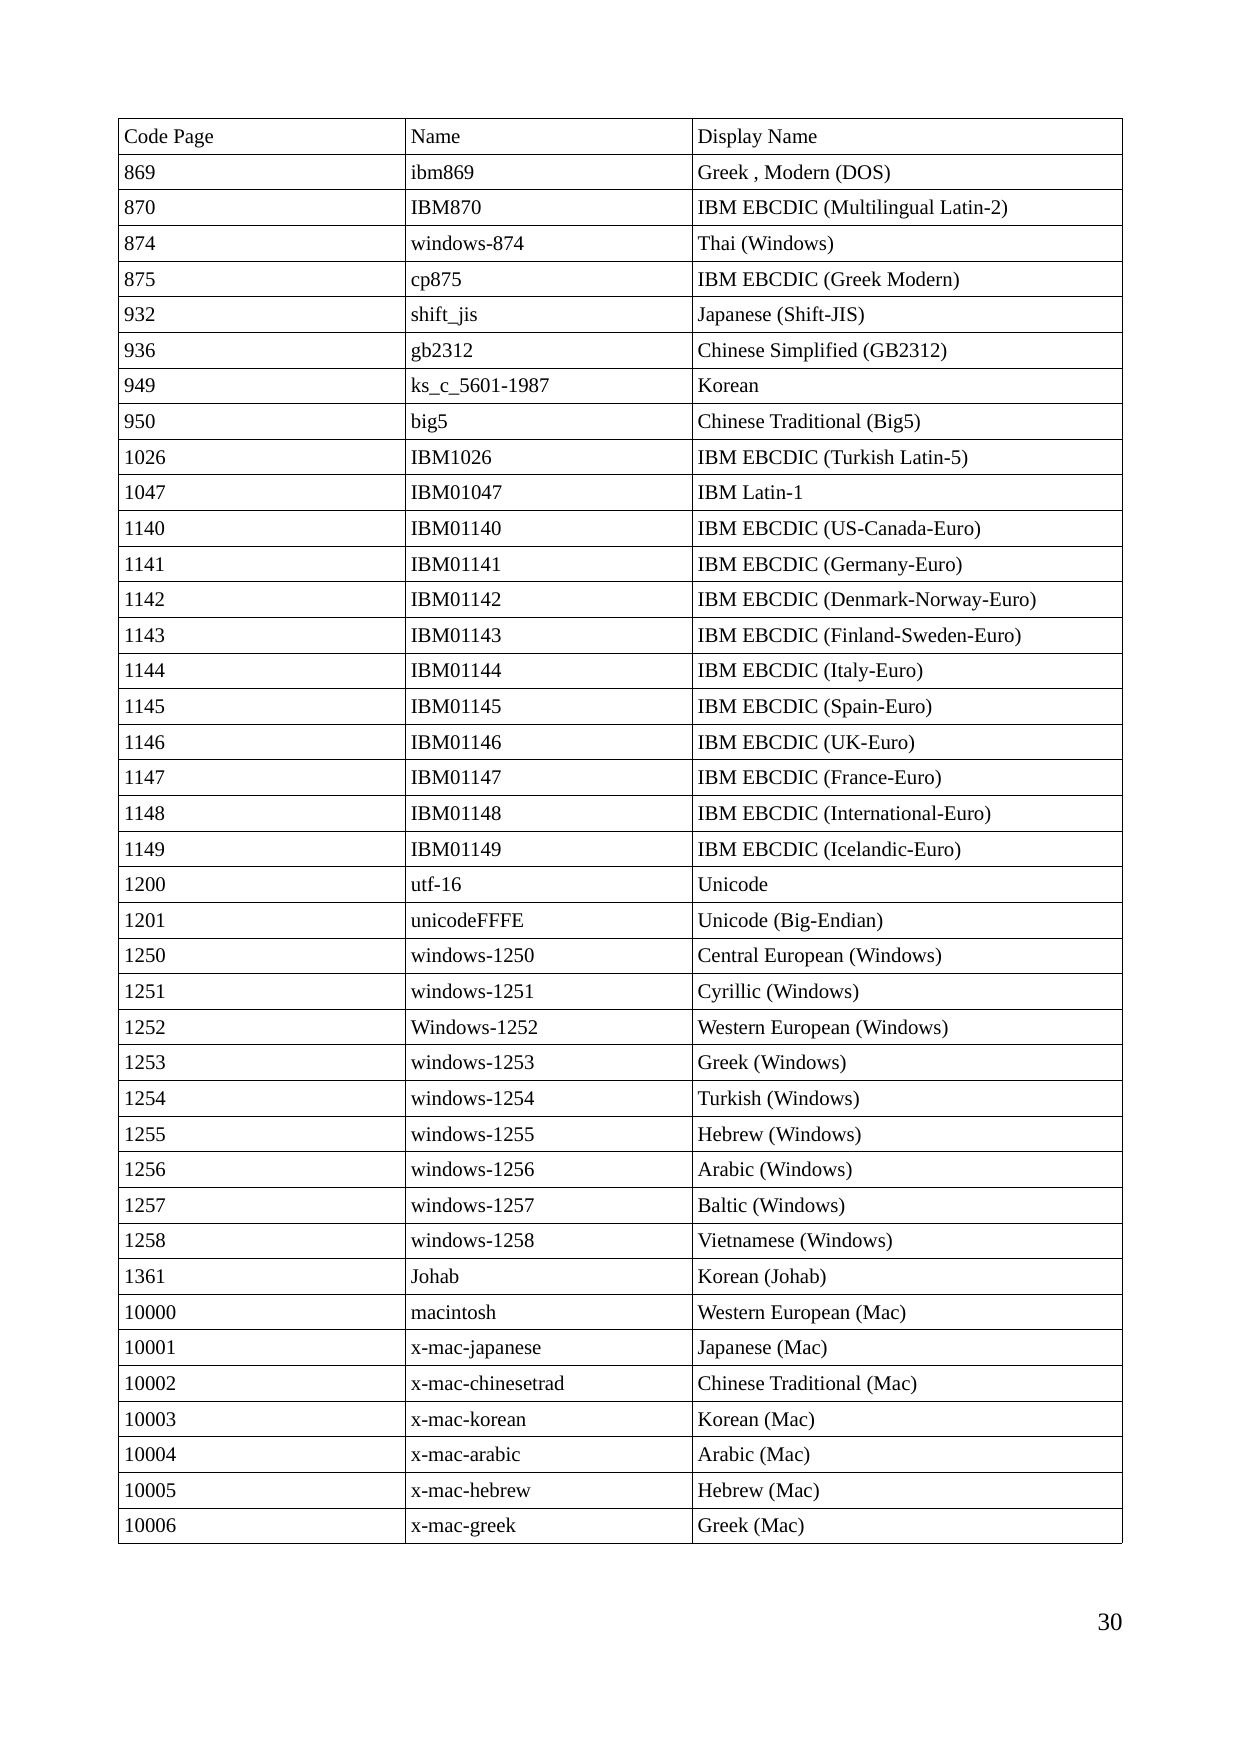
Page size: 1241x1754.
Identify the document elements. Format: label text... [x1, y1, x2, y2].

table_cell 1255 [119, 1117, 405, 1151]
table_cell IBM EBCDIC (Icelandic-Euro) [693, 832, 1122, 866]
table_cell 1251 [119, 974, 405, 1009]
table_cell 936 [119, 333, 405, 367]
table_cell 950 [119, 404, 405, 439]
table_cell Western European (Mac) [693, 1295, 1122, 1329]
table_cell 1026 [119, 440, 405, 474]
table_cell Thai (Windows) [693, 226, 1122, 261]
table_cell Arabic (Windows) [693, 1152, 1122, 1187]
table_cell Cyrillic (Windows) [693, 974, 1122, 1009]
table_cell 10003 [119, 1402, 405, 1436]
table_cell Japanese (Mac) [693, 1330, 1122, 1365]
table_cell 10001 [119, 1330, 405, 1365]
table_cell 1146 [119, 725, 405, 759]
table_cell 1142 [119, 582, 405, 617]
table_cell IBM EBCDIC (Denmark-Norway-Euro) [693, 582, 1122, 617]
table_cell 875 [119, 262, 405, 296]
table_cell IBM EBCDIC (Spain-Euro) [693, 689, 1122, 724]
table_cell 1148 [119, 796, 405, 831]
table_cell 10000 [119, 1295, 405, 1329]
table_cell utf-16 [406, 867, 692, 902]
table_cell ibm869 [406, 155, 692, 189]
table_cell 10005 [119, 1473, 405, 1507]
table_cell IBM01149 [406, 832, 692, 866]
table_cell shift_jis [406, 297, 692, 332]
table_cell IBM EBCDIC (France-Euro) [693, 760, 1122, 795]
table_cell 1256 [119, 1152, 405, 1187]
table_cell IBM EBCDIC (International-Euro) [693, 796, 1122, 831]
table_cell 1145 [119, 689, 405, 724]
table_cell Unicode (Big-Endian) [693, 903, 1122, 937]
table_cell Greek (Windows) [693, 1045, 1122, 1080]
table_cell IBM EBCDIC (Turkish Latin-5) [693, 440, 1122, 474]
table_cell Arabic (Mac) [693, 1437, 1122, 1472]
table_cell 1252 [119, 1010, 405, 1044]
table_cell Central European (Windows) [693, 939, 1122, 973]
table_cell IBM EBCDIC (Germany-Euro) [693, 547, 1122, 581]
table_cell ks_c_5601-1987 [406, 369, 692, 403]
table_cell 1250 [119, 939, 405, 973]
table_cell Vietnamese (Windows) [693, 1224, 1122, 1258]
table_cell IBM01145 [406, 689, 692, 724]
table_cell Johab [406, 1259, 692, 1294]
table_cell IBM EBCDIC (US-Canada-Euro) [693, 511, 1122, 546]
table_cell IBM01144 [406, 654, 692, 688]
table_cell unicodeFFFE [406, 903, 692, 937]
table_cell windows-874 [406, 226, 692, 261]
table_cell IBM01148 [406, 796, 692, 831]
table_cell Korean [693, 369, 1122, 403]
table_cell IBM Latin-1 [693, 475, 1122, 510]
table_cell IBM EBCDIC (Greek Modern) [693, 262, 1122, 296]
table_cell 1361 [119, 1259, 405, 1294]
table_cell IBM01143 [406, 618, 692, 652]
table_cell 1201 [119, 903, 405, 937]
table_cell 1147 [119, 760, 405, 795]
table_cell Windows-1252 [406, 1010, 692, 1044]
table_cell 1258 [119, 1224, 405, 1258]
table_cell Hebrew (Windows) [693, 1117, 1122, 1151]
table_cell 10006 [119, 1509, 405, 1543]
table_cell 1140 [119, 511, 405, 546]
table_cell macintosh [406, 1295, 692, 1329]
table_cell 1254 [119, 1081, 405, 1116]
table_cell x-mac-korean [406, 1402, 692, 1436]
table_cell windows-1256 [406, 1152, 692, 1187]
table_cell 949 [119, 369, 405, 403]
table_cell IBM01140 [406, 511, 692, 546]
table_cell 1144 [119, 654, 405, 688]
table_cell 1149 [119, 832, 405, 866]
table_cell IBM EBCDIC (Multilingual Latin-2) [693, 190, 1122, 225]
table_cell IBM870 [406, 190, 692, 225]
table_cell x-mac-arabic [406, 1437, 692, 1472]
table_cell IBM1026 [406, 440, 692, 474]
table_cell Korean (Johab) [693, 1259, 1122, 1294]
table_cell Hebrew (Mac) [693, 1473, 1122, 1507]
table_cell Greek , Modern (DOS) [693, 155, 1122, 189]
table_cell 869 [119, 155, 405, 189]
table_cell IBM EBCDIC (Italy-Euro) [693, 654, 1122, 688]
table_header Code Page [119, 119, 405, 154]
table_cell Japanese (Shift-JIS) [693, 297, 1122, 332]
table_cell x-mac-hebrew [406, 1473, 692, 1507]
table_cell windows-1250 [406, 939, 692, 973]
table_cell Western European (Windows) [693, 1010, 1122, 1044]
table_cell IBM EBCDIC (UK-Euro) [693, 725, 1122, 759]
table_cell 874 [119, 226, 405, 261]
table_header Name [406, 119, 692, 154]
table_cell 870 [119, 190, 405, 225]
table_cell Chinese Traditional (Big5) [693, 404, 1122, 439]
table_cell 932 [119, 297, 405, 332]
table_cell Chinese Traditional (Mac) [693, 1366, 1122, 1401]
table_cell 10004 [119, 1437, 405, 1472]
table_cell windows-1257 [406, 1188, 692, 1222]
table_cell Korean (Mac) [693, 1402, 1122, 1436]
table_cell windows-1251 [406, 974, 692, 1009]
table_cell Chinese Simplified (GB2312) [693, 333, 1122, 367]
table_cell x-mac-chinesetrad [406, 1366, 692, 1401]
table_cell x-mac-greek [406, 1509, 692, 1543]
table_cell 1200 [119, 867, 405, 902]
table_cell windows-1253 [406, 1045, 692, 1080]
table_cell Baltic (Windows) [693, 1188, 1122, 1222]
table_cell windows-1254 [406, 1081, 692, 1116]
table_header Display Name [693, 119, 1122, 154]
table_cell 1141 [119, 547, 405, 581]
table_cell IBM EBCDIC (Finland-Sweden-Euro) [693, 618, 1122, 652]
table_cell big5 [406, 404, 692, 439]
table_cell windows-1255 [406, 1117, 692, 1151]
table_cell cp875 [406, 262, 692, 296]
table_cell gb2312 [406, 333, 692, 367]
table_cell 1143 [119, 618, 405, 652]
table_cell 1047 [119, 475, 405, 510]
table_cell 10002 [119, 1366, 405, 1401]
table_cell IBM01047 [406, 475, 692, 510]
table_cell windows-1258 [406, 1224, 692, 1258]
table_cell Turkish (Windows) [693, 1081, 1122, 1116]
table_cell Unicode [693, 867, 1122, 902]
table_cell IBM01147 [406, 760, 692, 795]
table_cell 1253 [119, 1045, 405, 1080]
table_cell IBM01146 [406, 725, 692, 759]
table_cell x-mac-japanese [406, 1330, 692, 1365]
table_cell IBM01142 [406, 582, 692, 617]
table_cell Greek (Mac) [693, 1509, 1122, 1543]
table_cell 1257 [119, 1188, 405, 1222]
table_cell IBM01141 [406, 547, 692, 581]
